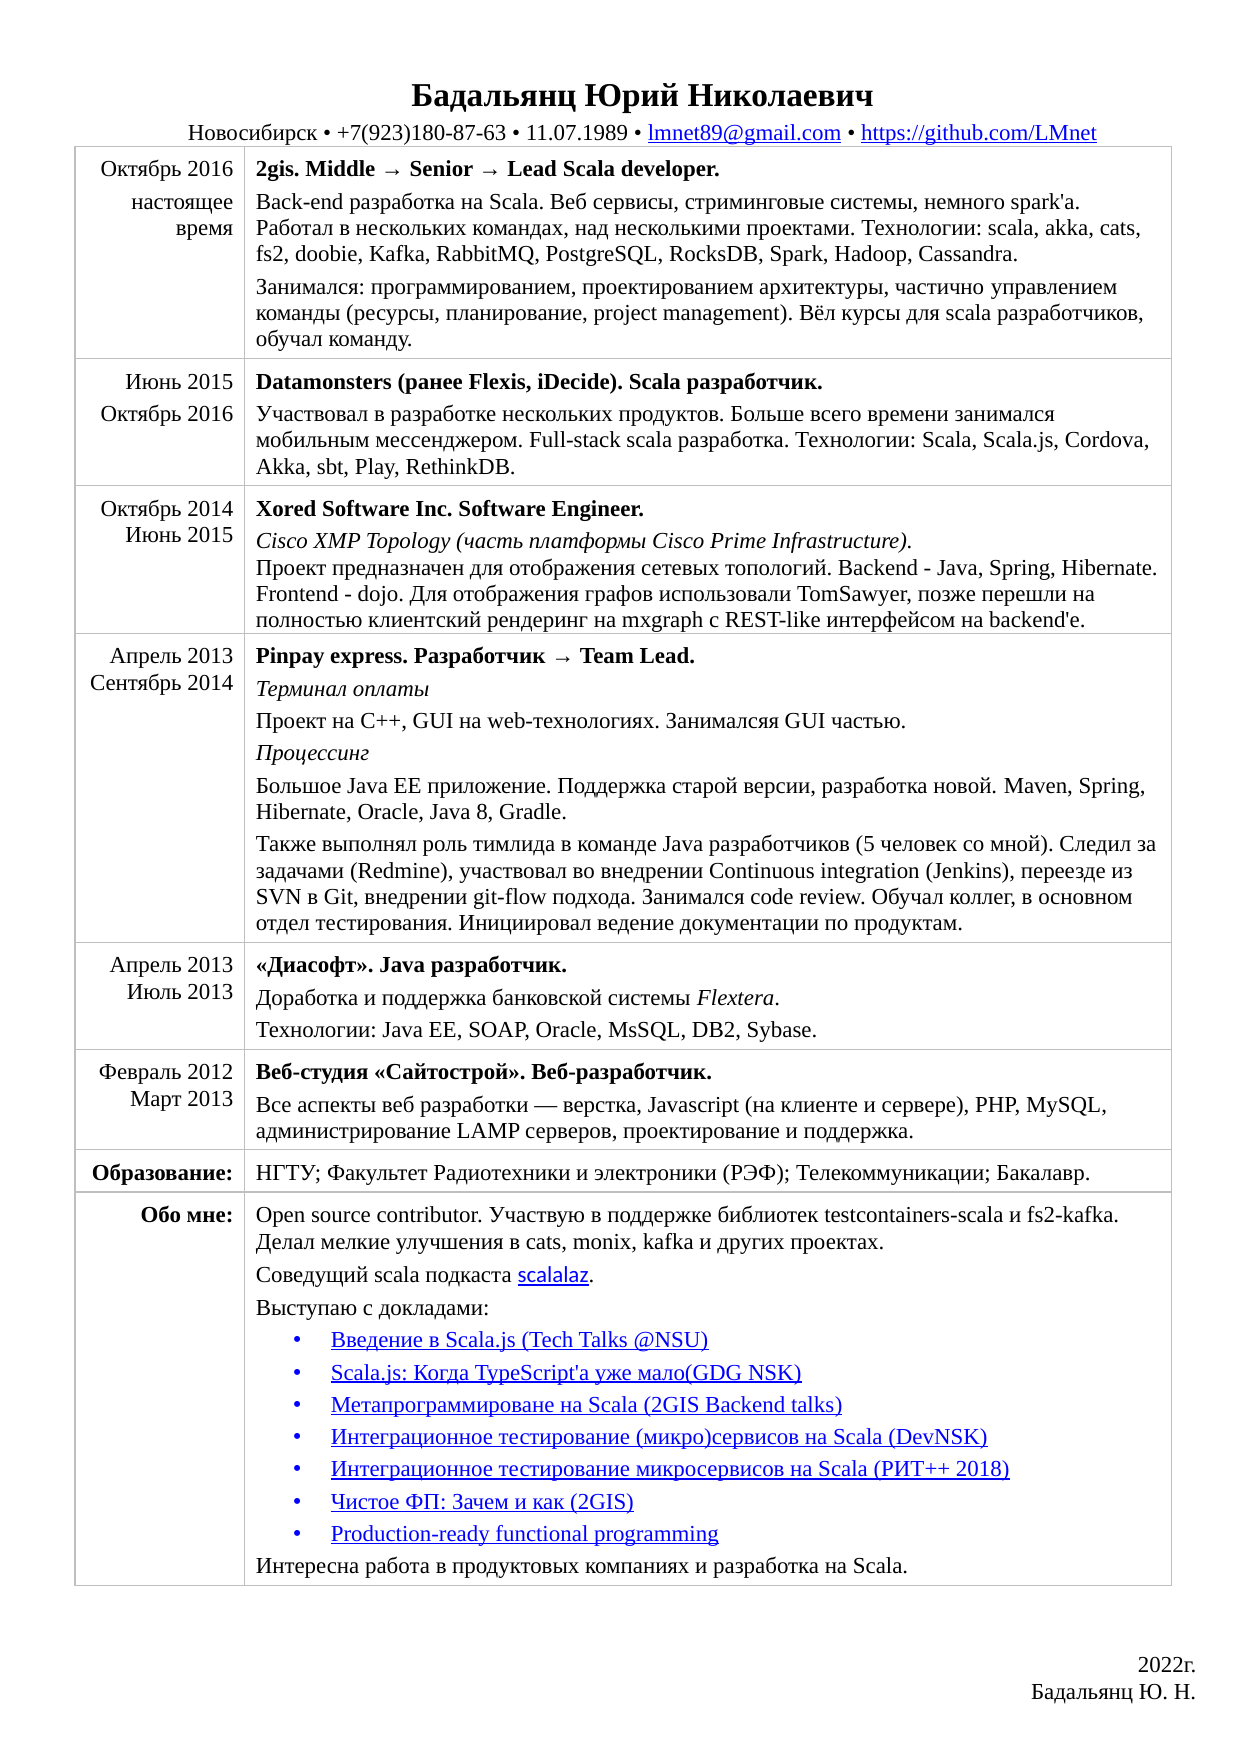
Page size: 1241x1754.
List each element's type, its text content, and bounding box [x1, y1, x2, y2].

table_cell Обо мне: [76, 1193, 244, 1584]
table_cell Xored Software Inc. Software Engineer. Cisco XMP Topology (часть платформы Cisco Prime Infrastructure). Проект предназначен для отображения сетевых топологий. Backend - Java, Spring, Hibernate. Frontend - dojo. Для отображения графов использовали TomSawyer, позже перешли на полностью клиентский рендеринг на mxgraph с REST-like интерфейсом на backend'е. [245, 486, 1171, 633]
table_cell Октябрь 2014 Июнь 2015 [76, 486, 244, 633]
table_header 2gis. Middle → Senior → Lead Scala developer. Back-end разработка на Scala. Веб сервисы, стриминговые системы, немного spark'а. Работал в нескольких командах, над несколькими проектами. Технологии: scala, akka, cats, fs2, doobie, Kafka, RabbitMQ, PostgreSQL, RocksDB, Spark, Hadoop, Cassandra. Занимался: программированием, проектированием архитектуры, частично управлением команды (ресурсы, планирование, project management). Вёл курсы для scala разработчиков, обучал команду. [245, 147, 1171, 358]
text Новосибирск • +7(923)180-87-63 • 11.07.1989 • lmnet89@gmail.com • https://github.com/LMnet [89, 119, 1196, 146]
table_cell НГТУ; Факультет Радиотехники и электроники (РЭФ); Телекоммуникации; Бакалавр. [245, 1150, 1171, 1191]
table_cell Образование: [76, 1150, 244, 1191]
table_cell «Диасофт». Java разработчик. Доработка и поддержка банковской системы Flextera. Технологии: Java EE, SOAP, Oracle, MsSQL, DB2, Sybase. [245, 943, 1171, 1048]
table_cell Веб-студия «Сайтострой». Веб-разработчик. Все аспекты веб разработки — верстка, Javascript (на клиенте и сервере), PHP, MySQL, администрирование LAMP серверов, проектирование и поддержка. [245, 1050, 1171, 1149]
table_cell Datamonsters (ранее Flexis, iDecide). Scala разработчик. Участвовал в разработке нескольких продуктов. Больше всего времени занимался мобильным мессенджером. Full-stack scala разработка. Технологии: Scala, Scala.js, Cordova, Akka, sbt, Play, RethinkDB. [245, 359, 1171, 485]
table_cell Апрель 2013 Сентябрь 2014 [76, 634, 244, 942]
table_cell Open source contributor. Участвую в поддержке библиотек testcontainers-scala и fs2-kafka. Делал мелкие улучшения в cats, monix, kafka и других проектах. Соведущий scala подкаста scalalaz. Выступаю с докладами: Введение в Scala.js (Tech Talks @NSU) Scala.js: Когда TypeScript'а уже мало(GDG NSK) Метапрограммироване на Scala (2GIS Backend talks) Интеграционное тестирование (микро)сервисов на Scala (DevNSK) Интеграционное тестирование микросервисов на Scala (РИТ++ 2018) Чистое ФП: Зачем и как (2GIS) Production-ready functional programming Интересна работа в продуктовых компаниях и разработка на Scala. [245, 1193, 1171, 1584]
text Бадальянц Юрий Николаевич [89, 75, 1196, 113]
table_cell Апрель 2013 Июль 2013 [76, 943, 244, 1048]
table_cell Pinpay express. Разработчик → Team Lead. Терминал оплаты Проект на C++, GUI на web-технологиях. Занималсяя GUI частью. Процессинг Большое Java EE приложение. Поддержка старой версии, разработка новой. Maven, Spring, Hibernate, Oracle, Java 8, Gradle. Также выполнял роль тимлида в команде Java разработчиков (5 человек со мной). Следил за задачами (Redmine), участвовал во внедрении Continuous integration (Jenkins), переезде из SVN в Git, внедрении git-flow подхода. Занимался code review. Обучал коллег, в основном отдел тестирования. Инициировал ведение документации по продуктам. [245, 634, 1171, 942]
table_cell Июнь 2015 Октябрь 2016 [76, 359, 244, 485]
table_cell Февраль 2012 Март 2013 [76, 1050, 244, 1149]
table_header Октябрь 2016 настоящее время [76, 147, 244, 358]
